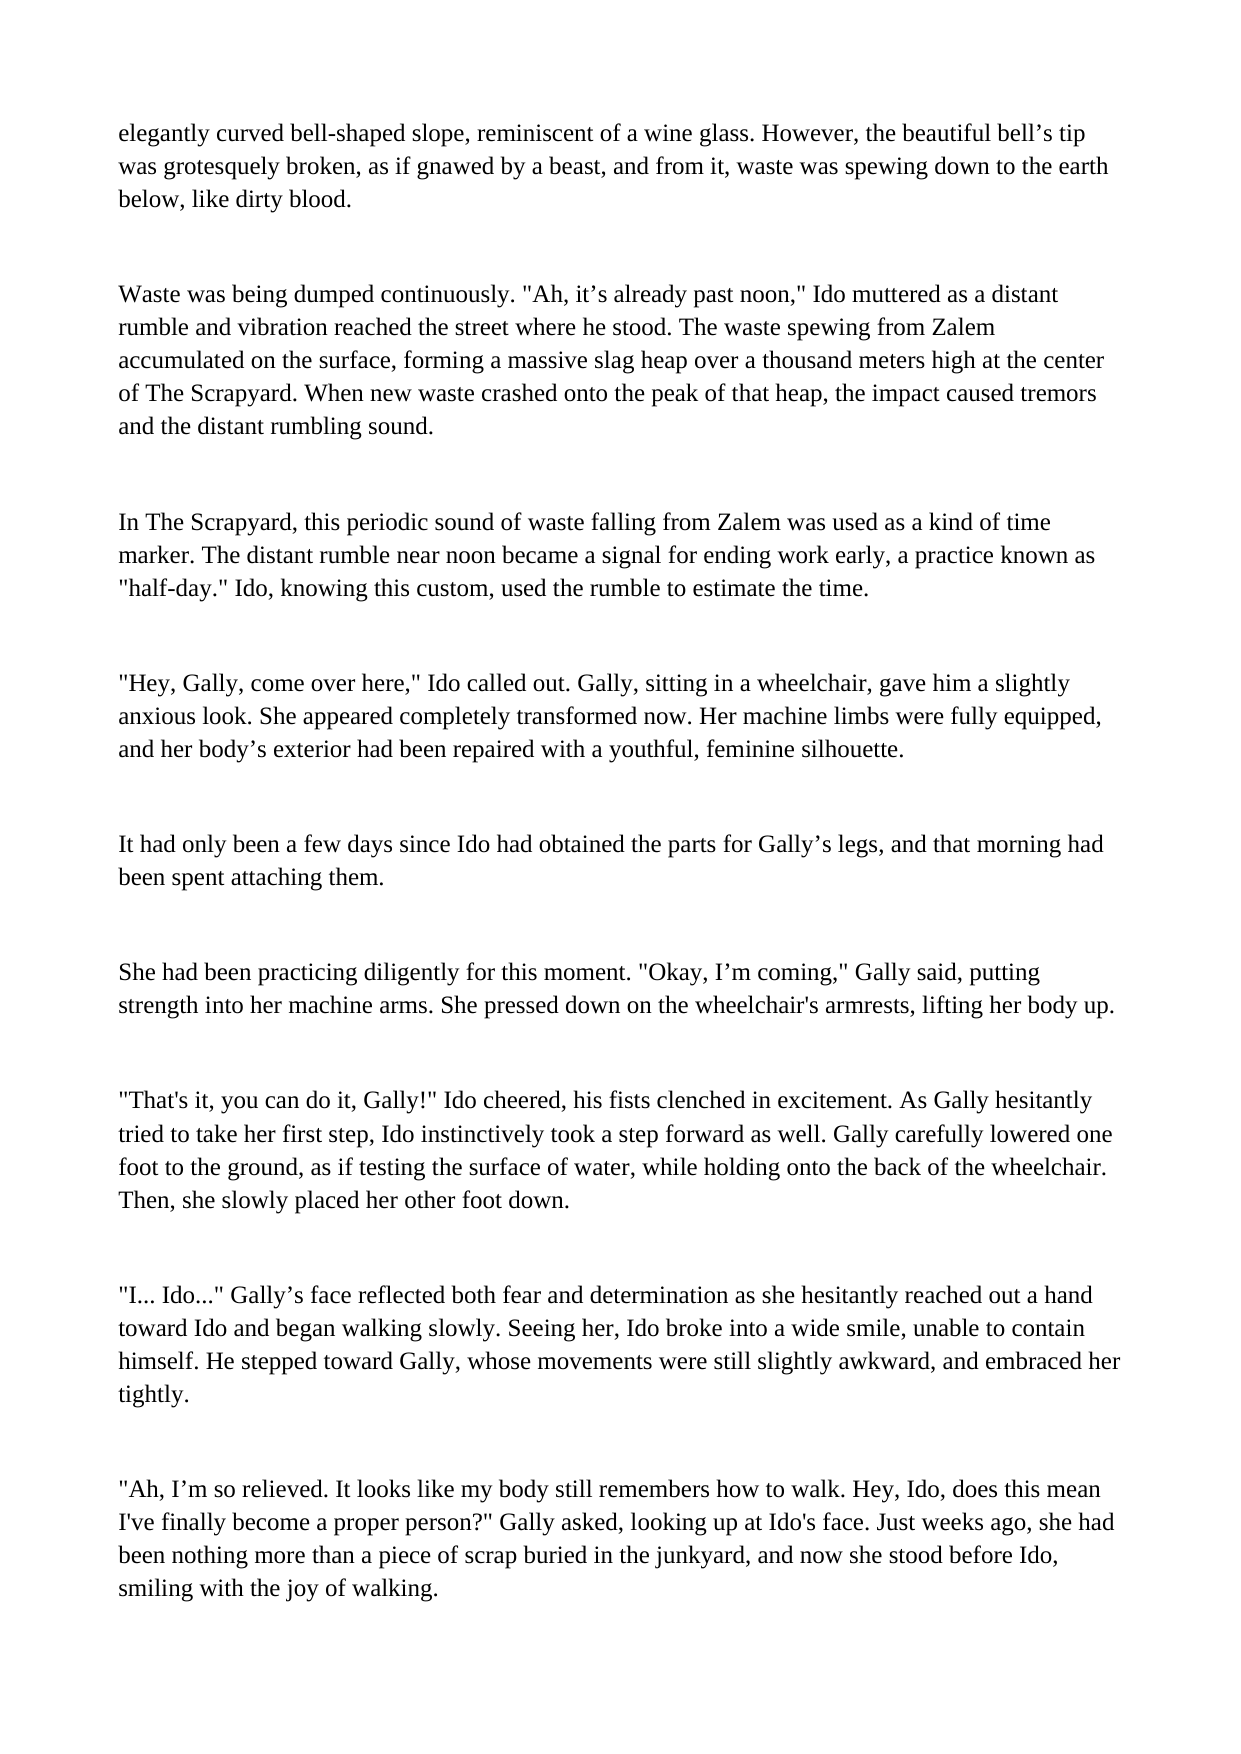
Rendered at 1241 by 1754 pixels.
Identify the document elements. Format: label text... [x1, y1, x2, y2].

text "Ah, I’m so relieved. It looks like my body still remembers how to walk. Hey, Ido, does this mean I've finally become a proper person?" Gally asked, looking up at Ido's face. Just weeks ago, she had been nothing more than a piece of scrap buried in the junkyard, and now she stood before Ido, smiling with the joy of walking. [118, 1474, 1122, 1602]
text In The Scrapyard, this periodic sound of waste falling from Zalem was used as a kind of time marker. The distant rumble near noon became a signal for ending work early, a practice known as "half-day." Ido, knowing this custom, used the rumble to estimate the time. [118, 507, 1122, 601]
text "I... Ido..." Gally’s face reflected both fear and determination as she hesitantly reached out a hand toward Ido and began walking slowly. Seeing her, Ido broke into a wide smile, unable to contain himself. He stepped toward Gally, whose movements were still slightly awkward, and embraced her tightly. [118, 1280, 1122, 1408]
text It had only been a few days since Ido had obtained the parts for Gally’s legs, and that morning had been spent attaching them. [118, 829, 1122, 891]
text "Hey, Gally, come over here," Ido called out. Gally, sitting in a wheelchair, gave him a slightly anxious look. She appeared completely transformed now. Her machine limbs were fully equipped, and her body’s exterior had been repaired with a youthful, feminine silhouette. [118, 668, 1122, 763]
text Waste was being dumped continuously. "Ah, it’s already past noon," Ido muttered as a distant rumble and vibration reached the street where he stood. The waste spewing from Zalem accumulated on the surface, forming a massive slag heap over a thousand meters high at the center of The Scrapyard. When new waste crashed onto the peak of that heap, the impact caused tremors and the distant rumbling sound. [118, 279, 1122, 440]
text She had been practicing diligently for this moment. "Okay, I’m coming," Gally said, putting strength into her machine arms. She pressed down on the wheelchair's armrests, lifting her body up. [118, 957, 1122, 1019]
text elegantly curved bell-shaped slope, reminiscent of a wine glass. However, the beautiful bell’s tip was grotesquely broken, as if gnawed by a beast, and from it, waste was spewing down to the earth below, like dirty blood. [118, 118, 1122, 213]
text "That's it, you can do it, Gally!" Ido cheered, his fists clenched in excitement. As Gally hesitantly tried to take her first step, Ido instinctively took a step forward as well. Gally carefully lowered one foot to the ground, as if testing the surface of water, while holding onto the back of the wheelchair. Then, she slowly placed her other foot down. [118, 1086, 1122, 1213]
